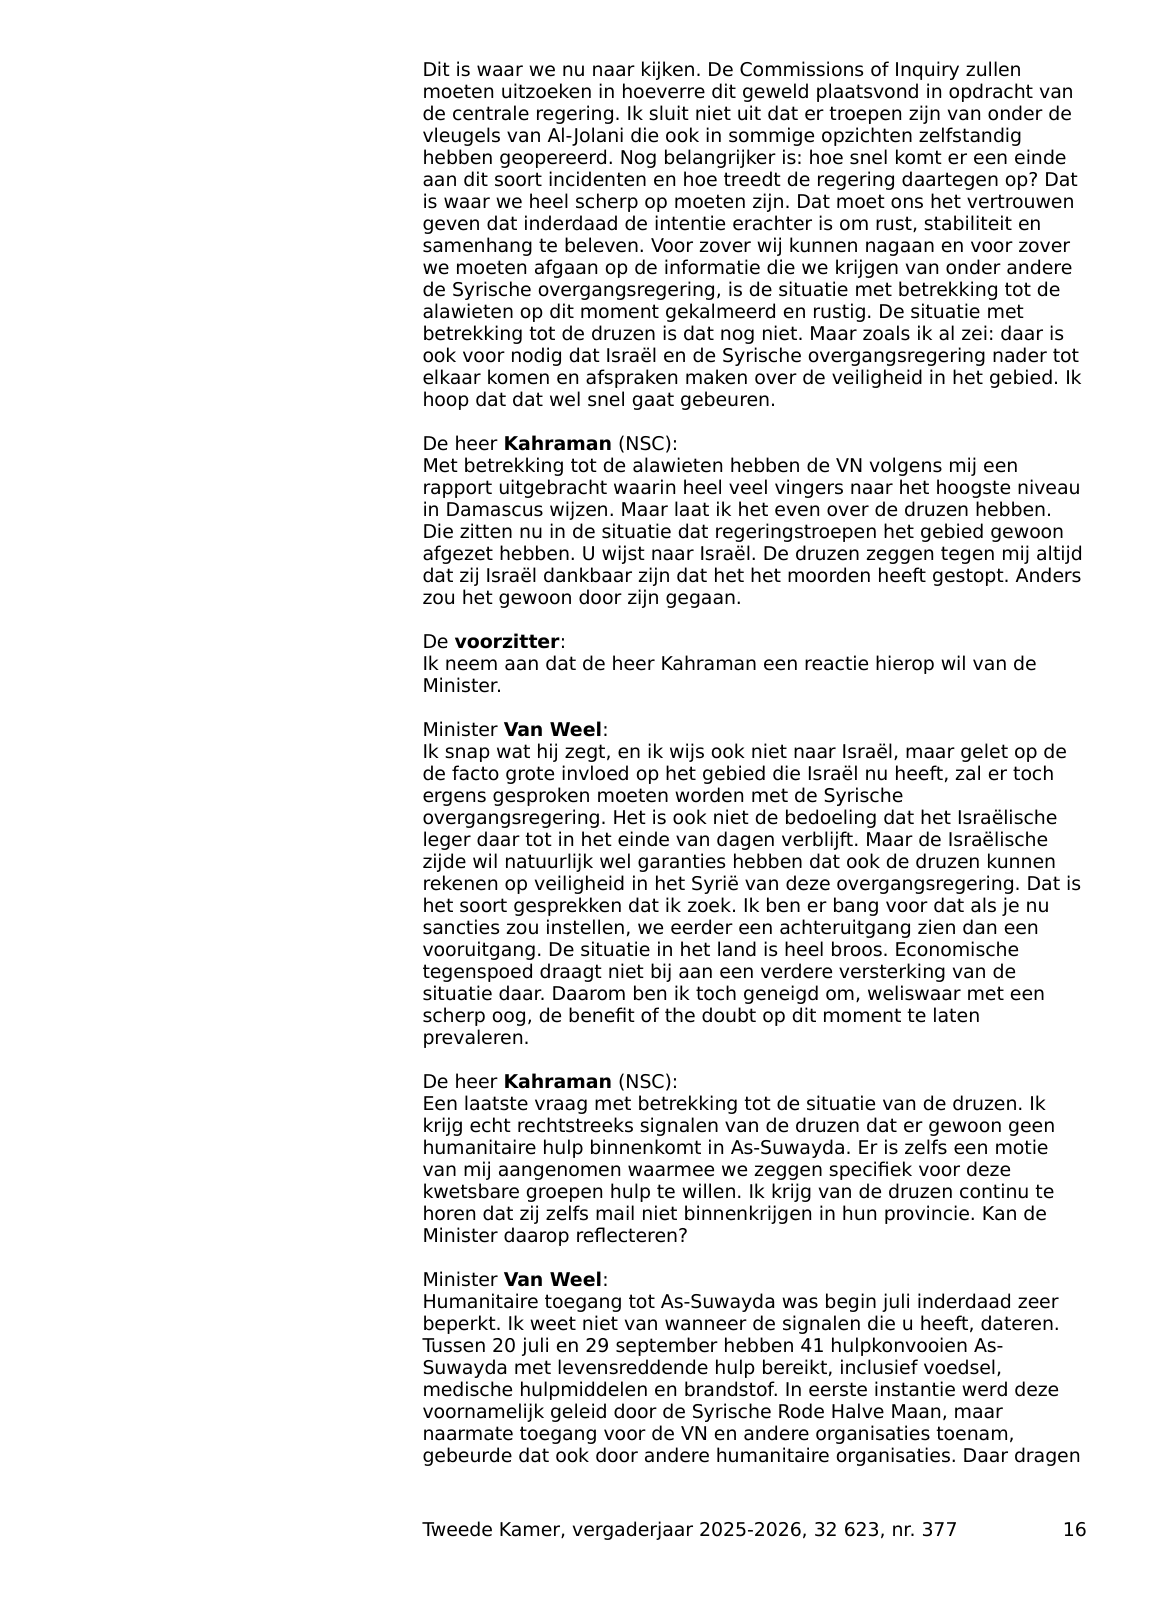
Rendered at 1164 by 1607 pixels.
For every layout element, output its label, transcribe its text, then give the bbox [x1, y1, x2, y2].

text Humanitaire toegang tot As-Suwayda was begin juli inderdaad zeer beperkt. Ik weet niet van wanneer de signalen die u heeft, dateren. Tussen 20 juli en 29 september hebben 41 hulpkonvooien As-Suwayda met levensreddende hulp bereikt, inclusief voedsel, medische hulpmiddelen en brandstof. In eerste instantie werd deze voornamelijk geleid door de Syrische Rode Halve Maan, maar naarmate toegang voor de VN en andere organisaties toenam, gebeurde dat ook door andere humanitaire organisaties. Daar dragen [422, 1291, 1087, 1467]
text Minister Van Weel: [422, 719, 1087, 741]
text Met betrekking tot de alawieten hebben de VN volgens mij een rapport uitgebracht waarin heel veel vingers naar het hoogste niveau in Damascus wijzen. Maar laat ik het even over de druzen hebben. Die zitten nu in de situatie dat regeringstroepen het gebied gewoon afgezet hebben. U wijst naar Israël. De druzen zeggen tegen mij altijd dat zij Israël dankbaar zijn dat het het moorden heeft gestopt. Anders zou het gewoon door zijn gegaan. [422, 455, 1087, 609]
text Minister Van Weel: [422, 1269, 1087, 1291]
text De heer Kahraman (NSC): [422, 433, 1087, 455]
text Dit is waar we nu naar kijken. De Commissions of Inquiry zullen moeten uitzoeken in hoeverre dit geweld plaatsvond in opdracht van de centrale regering. Ik sluit niet uit dat er troepen zijn van onder de vleugels van Al-Jolani die ook in sommige opzichten zelfstandig hebben geopereerd. Nog belangrijker is: hoe snel komt er een einde aan dit soort incidenten en hoe treedt de regering daartegen op? Dat is waar we heel scherp op moeten zijn. Dat moet ons het vertrouwen geven dat inderdaad de intentie erachter is om rust, stabiliteit en samenhang te beleven. Voor zover wij kunnen nagaan en voor zover we moeten afgaan op de informatie die we krijgen van onder andere de Syrische overgangsregering, is de situatie met betrekking tot de alawieten op dit moment gekalmeerd en rustig. De situatie met betrekking tot de druzen is dat nog niet. Maar zoals ik al zei: daar is ook voor nodig dat Israël en de Syrische overgangsregering nader tot elkaar komen en afspraken maken over de veiligheid in het gebied. Ik hoop dat dat wel snel gaat gebeuren. [422, 59, 1087, 411]
text Ik snap wat hij zegt, en ik wijs ook niet naar Israël, maar gelet op de de facto grote invloed op het gebied die Israël nu heeft, zal er toch ergens gesproken moeten worden met de Syrische overgangsregering. Het is ook niet de bedoeling dat het Israëlische leger daar tot in het einde van dagen verblijft. Maar de Israëlische zijde wil natuurlijk wel garanties hebben dat ook de druzen kunnen rekenen op veiligheid in het Syrië van deze overgangsregering. Dat is het soort gesprekken dat ik zoek. Ik ben er bang voor dat als je nu sancties zou instellen, we eerder een achteruitgang zien dan een vooruitgang. De situatie in het land is heel broos. Economische tegenspoed draagt niet bij aan een verdere versterking van de situatie daar. Daarom ben ik toch geneigd om, weliswaar met een scherp oog, de benefit of the doubt op dit moment te laten prevaleren. [422, 741, 1087, 1049]
text Een laatste vraag met betrekking tot de situatie van de druzen. Ik krijg echt rechtstreeks signalen van de druzen dat er gewoon geen humanitaire hulp binnenkomt in As-Suwayda. Er is zelfs een motie van mij aangenomen waarmee we zeggen specifiek voor deze kwetsbare groepen hulp te willen. Ik krijg van de druzen continu te horen dat zij zelfs mail niet binnenkrijgen in hun provincie. Kan de Minister daarop reflecteren? [422, 1093, 1087, 1247]
text De heer Kahraman (NSC): [422, 1071, 1087, 1093]
text Ik neem aan dat de heer Kahraman een reactie hierop wil van de Minister. [422, 653, 1087, 697]
text De voorzitter: [422, 631, 1087, 653]
